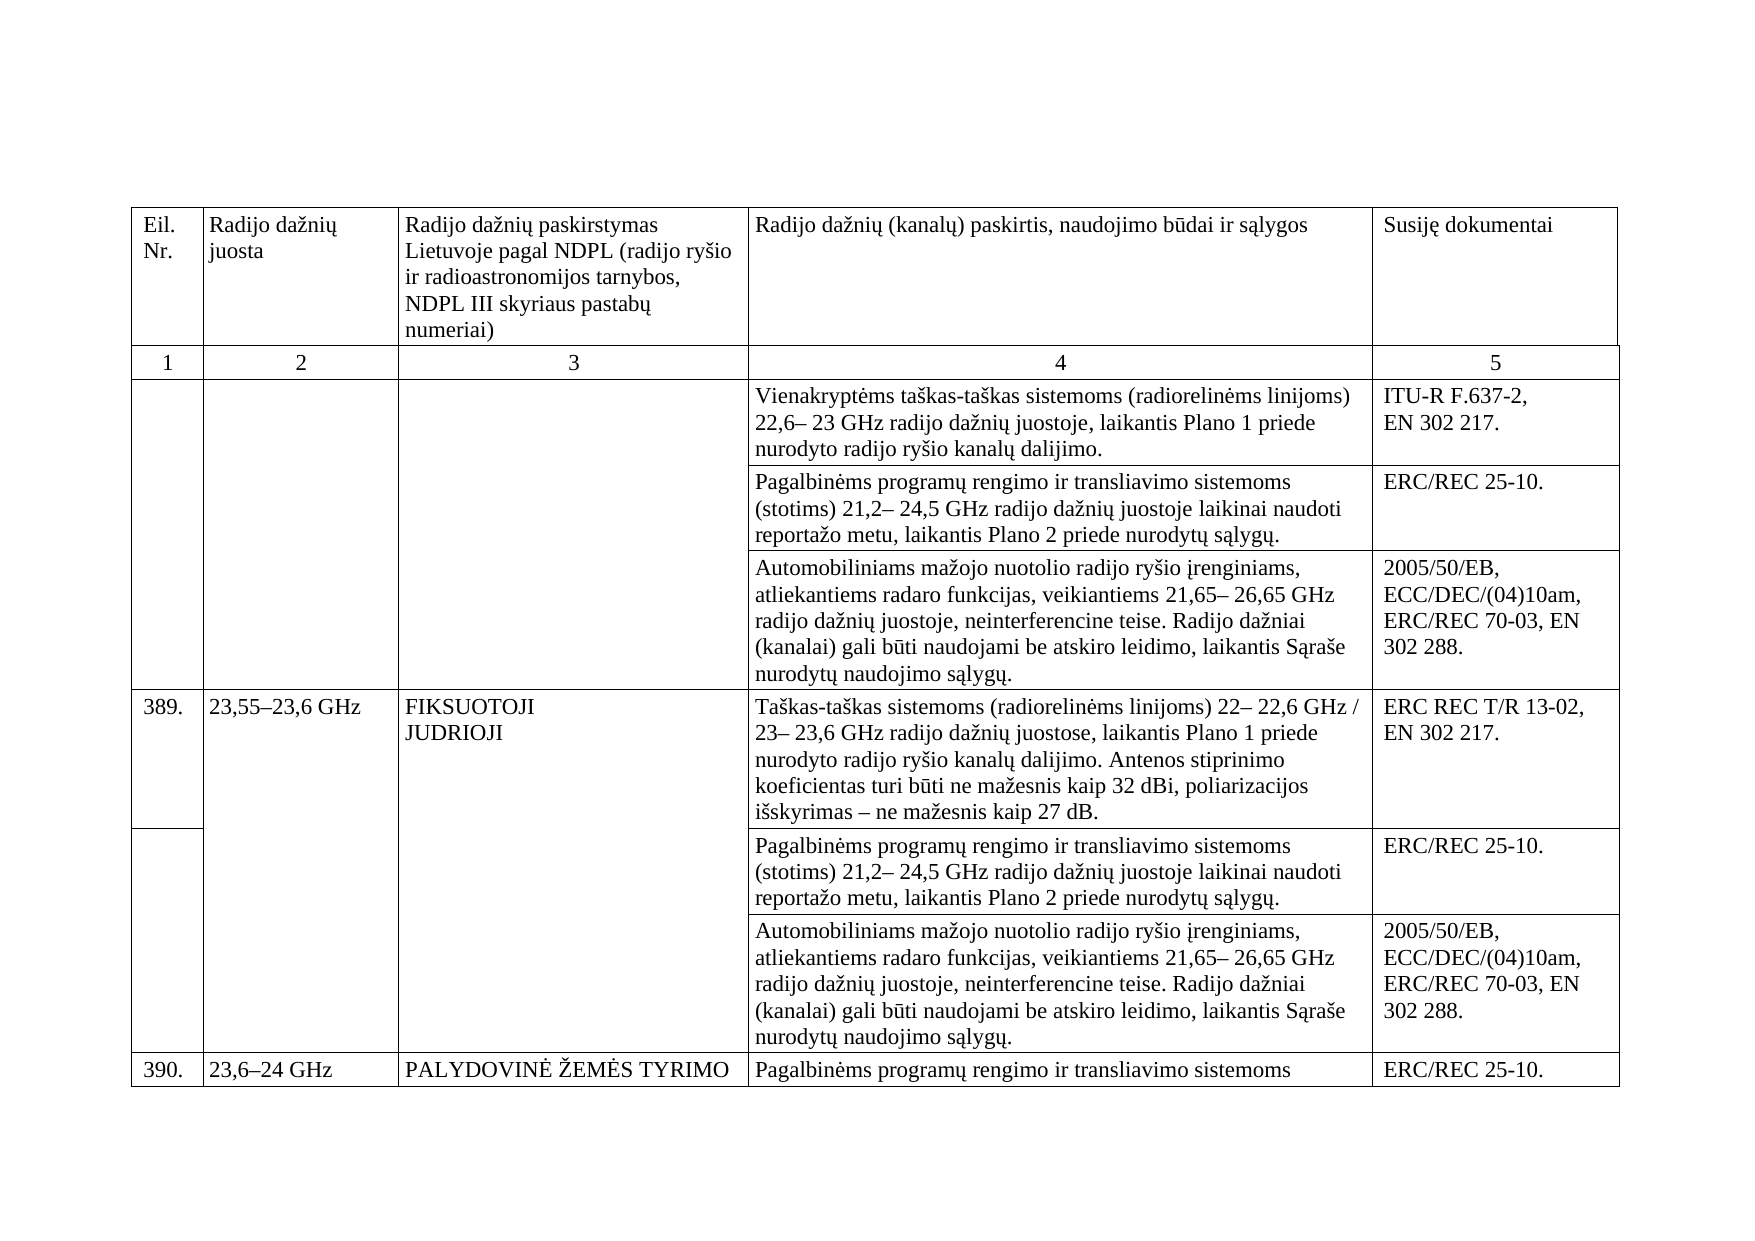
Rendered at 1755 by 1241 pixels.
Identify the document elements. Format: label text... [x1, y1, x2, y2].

table_header Radijo dažnių (kanalų) paskirtis, naudojimo būdai ir sąlygos [749, 208, 1372, 345]
table_cell FIKSUOTOJI JUDRIOJI [399, 690, 748, 1052]
table_cell 4 [749, 346, 1372, 378]
table_cell 2005/50/EB, ECC/DEC/(04)10am, ERC/REC 70-03, EN 302 288. [1373, 551, 1619, 689]
table_header Susiję dokumentai [1373, 208, 1617, 345]
table_header Eil. Nr. [132, 208, 203, 345]
table_header Radijo dažnių paskirstymas Lietuvoje pagal NDPL (radijo ryšio ir radioastronomijos tarnybos, NDPL III skyriaus pastabų numeriai) [399, 208, 748, 345]
table_cell 390. [132, 1053, 203, 1086]
table_cell ERC/REC 25-10. [1373, 1053, 1619, 1086]
table_cell Automobiliniams mažojo nuotolio radijo ryšio įrenginiams, atliekantiems radaro funkcijas, veikiantiems 21,65– 26,65 GHz radijo dažnių juostoje, neinterferencine teise. Radijo dažniai (kanalai) gali būti naudojami be atskiro leidimo, laikantis Sąraše nurodytų naudojimo sąlygų. [749, 915, 1372, 1052]
table_cell 23,6–24 GHz [204, 1053, 398, 1086]
table_cell Pagalbinėms programų rengimo ir transliavimo sistemoms [749, 1053, 1372, 1086]
table_cell Taškas-taškas sistemoms (radiorelinėms linijoms) 22– 22,6 GHz / 23– 23,6 GHz radijo dažnių juostose, laikantis Plano 1 priede nurodyto radijo ryšio kanalų dalijimo. Antenos stiprinimo koeficientas turi būti ne mažesnis kaip 32 dBi, poliarizacijos išskyrimas – ne mažesnis kaip 27 dB. [749, 690, 1372, 828]
table_cell 1 [132, 346, 203, 378]
table_cell 2 [204, 346, 398, 378]
table_cell 389. [132, 690, 203, 828]
table_cell [132, 829, 203, 1052]
table_cell Automobiliniams mažojo nuotolio radijo ryšio įrenginiams, atliekantiems radaro funkcijas, veikiantiems 21,65– 26,65 GHz radijo dažnių juostoje, neinterferencine teise. Radijo dažniai (kanalai) gali būti naudojami be atskiro leidimo, laikantis Sąraše nurodytų naudojimo sąlygų. [749, 551, 1372, 689]
table_header Radijo dažnių juosta [204, 208, 398, 345]
table_cell ERC REC T/R 13-02, EN 302 217. [1373, 690, 1619, 828]
table_cell ERC/REC 25-10. [1373, 466, 1619, 550]
table_cell 5 [1373, 346, 1619, 378]
table_cell Vienakryptėms taškas-taškas sistemoms (radiorelinėms linijoms) 22,6– 23 GHz radijo dažnių juostoje, laikantis Plano 1 priede nurodyto radijo ryšio kanalų dalijimo. [749, 380, 1372, 464]
table_cell [132, 380, 203, 689]
table_cell ERC/REC 25-10. [1373, 829, 1619, 914]
table_cell [399, 380, 748, 689]
table_cell PALYDOVINĖ ŽEMĖS TYRIMO [399, 1053, 748, 1086]
table_cell ITU-R F.637-2, EN 302 217. [1373, 380, 1619, 464]
table_cell 2005/50/EB, ECC/DEC/(04)10am, ERC/REC 70-03, EN 302 288. [1373, 915, 1619, 1052]
table_cell 23,55–23,6 GHz [204, 690, 398, 1052]
table_cell Pagalbinėms programų rengimo ir transliavimo sistemoms (stotims) 21,2– 24,5 GHz radijo dažnių juostoje laikinai naudoti reportažo metu, laikantis Plano 2 priede nurodytų sąlygų. [749, 829, 1372, 914]
table_cell [204, 380, 398, 689]
table_cell Pagalbinėms programų rengimo ir transliavimo sistemoms (stotims) 21,2– 24,5 GHz radijo dažnių juostoje laikinai naudoti reportažo metu, laikantis Plano 2 priede nurodytų sąlygų. [749, 466, 1372, 550]
table_cell 3 [399, 346, 748, 378]
